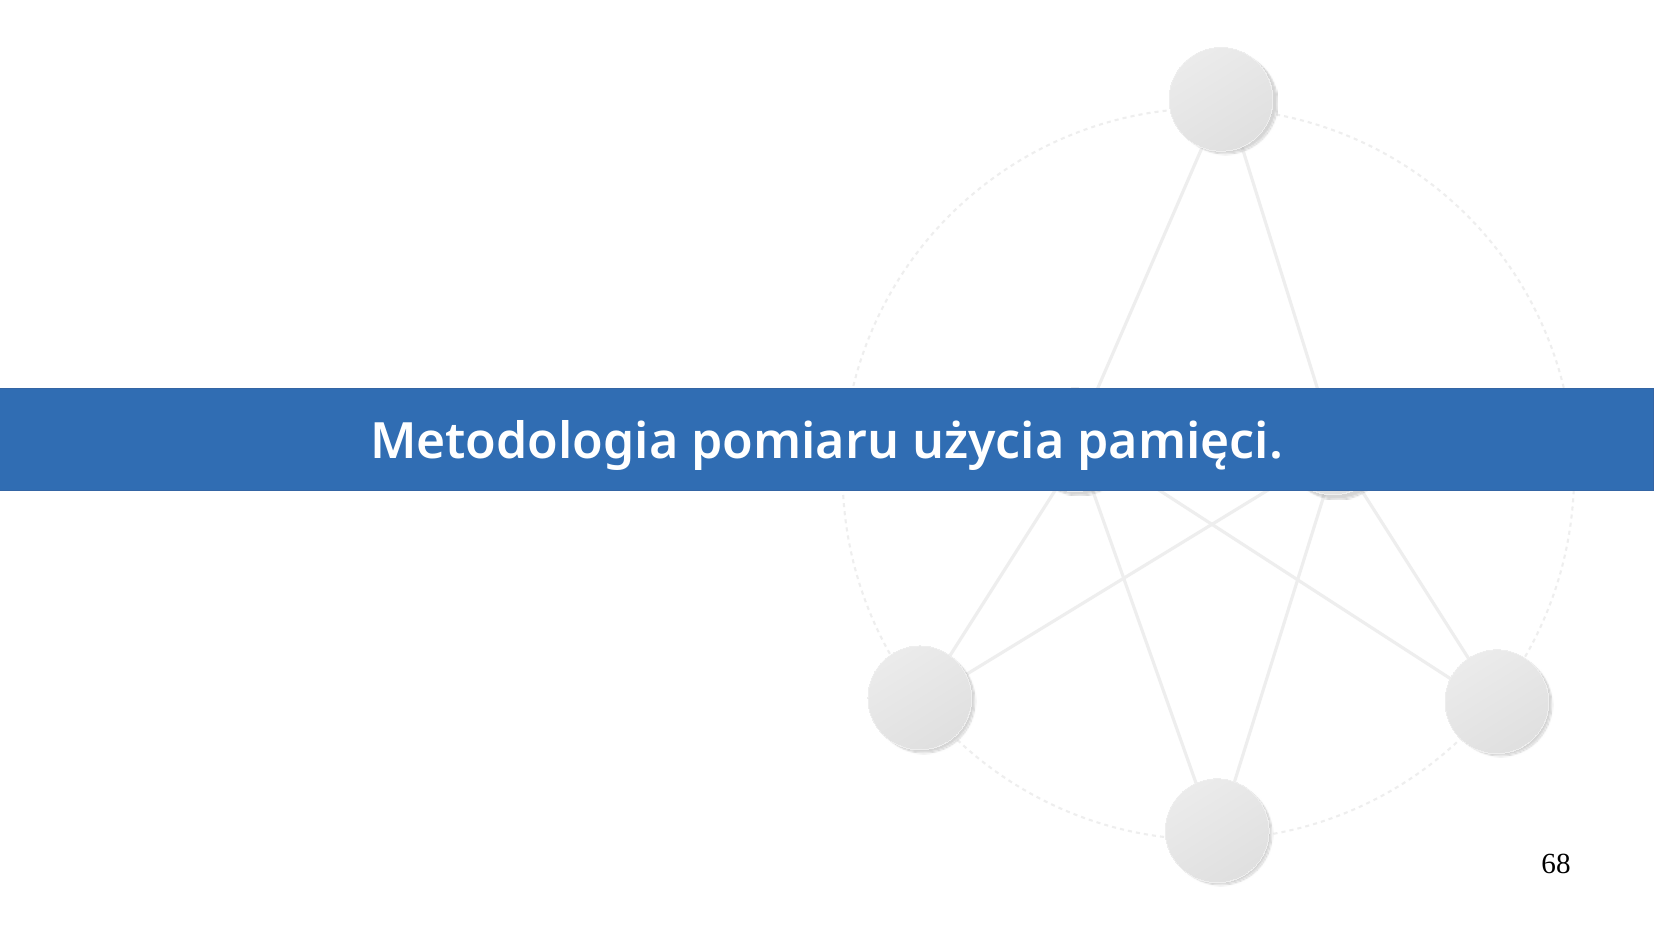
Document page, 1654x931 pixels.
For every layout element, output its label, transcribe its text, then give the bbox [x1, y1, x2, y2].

text_box [1165, 778, 1270, 883]
text_box [1445, 649, 1549, 754]
text_box [1169, 47, 1273, 152]
text_box [867, 645, 972, 750]
text_box [1313, 491, 1353, 495]
text_box Metodologia pomiaru użycia pamięci. [0, 388, 1654, 491]
